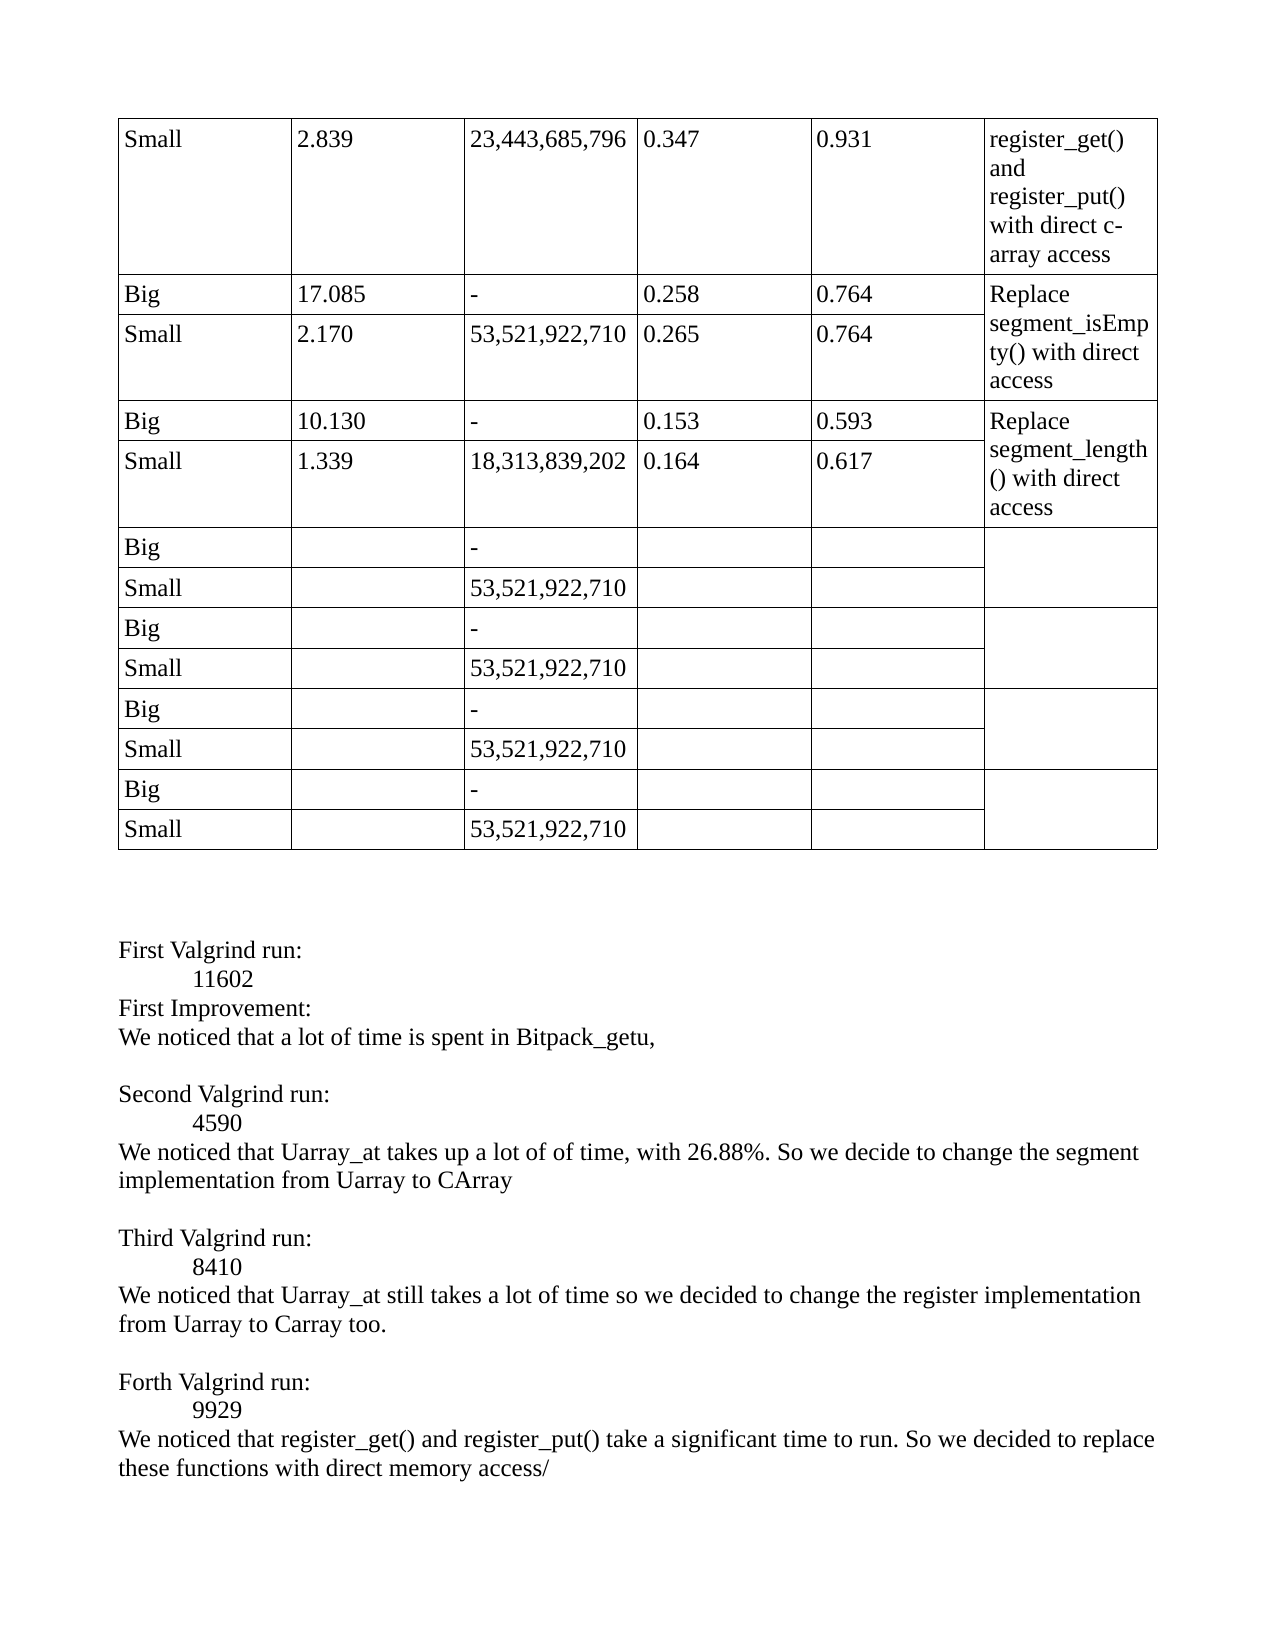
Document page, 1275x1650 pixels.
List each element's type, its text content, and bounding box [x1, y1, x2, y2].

table_cell [292, 689, 464, 728]
text Forth Valgrind run: [118, 1367, 1157, 1395]
table_cell [985, 608, 1157, 688]
table_cell Small [119, 119, 291, 273]
text 4590 [118, 1108, 1157, 1137]
table_cell [812, 528, 984, 567]
table_cell Small [119, 810, 291, 849]
table_cell 0.164 [638, 441, 811, 527]
table_cell [292, 729, 464, 768]
table_cell Small [119, 649, 291, 688]
table_cell - [465, 689, 637, 728]
table_cell [638, 568, 811, 607]
table_cell 0.153 [638, 401, 811, 440]
table_cell [292, 568, 464, 607]
table_cell 0.764 [812, 315, 984, 400]
table_cell Small [119, 729, 291, 768]
table_cell 1.339 [292, 441, 464, 527]
table_cell register_get() and register_put() with direct c-array access [985, 119, 1157, 273]
table_cell [638, 649, 811, 688]
table_cell 0.265 [638, 315, 811, 400]
table_cell [985, 689, 1157, 768]
table_cell 53,521,922,710 [465, 568, 637, 607]
table_cell 2.170 [292, 315, 464, 400]
text Second Valgrind run: [118, 1079, 1157, 1108]
table_cell 53,521,922,710 [465, 315, 637, 400]
table_cell [638, 689, 811, 728]
text We noticed that a lot of time is spent in Bitpack_getu, [118, 1022, 1157, 1050]
text 8410 [118, 1252, 1157, 1280]
table_cell Big [119, 689, 291, 728]
table_cell Big [119, 770, 291, 809]
table_cell [812, 689, 984, 728]
table_cell Small [119, 568, 291, 607]
table_cell 0.593 [812, 401, 984, 440]
table_cell [812, 770, 984, 809]
table_cell [638, 608, 811, 647]
text 9929 [118, 1395, 1157, 1424]
table_cell 2.839 [292, 119, 464, 273]
table_cell [292, 649, 464, 688]
table_cell [292, 770, 464, 809]
table_cell 10.130 [292, 401, 464, 440]
table_cell [292, 608, 464, 647]
table_cell [812, 810, 984, 849]
table_cell - [465, 401, 637, 440]
table_cell 53,521,922,710 [465, 810, 637, 849]
table_cell [812, 649, 984, 688]
table_cell [812, 568, 984, 607]
table_cell [638, 770, 811, 809]
table_cell 23,443,685,796 [465, 119, 637, 273]
table_cell [638, 810, 811, 849]
table_cell 53,521,922,710 [465, 729, 637, 768]
table_cell 0.258 [638, 275, 811, 314]
table_cell - [465, 528, 637, 567]
text We noticed that Uarray_at takes up a lot of of time, with 26.88%. So we decide to change the segment implementation from Uarray to CArray [118, 1137, 1157, 1194]
text First Valgrind run: [118, 935, 1157, 964]
table_cell [985, 528, 1157, 607]
table_cell - [465, 770, 637, 809]
table_cell Small [119, 315, 291, 400]
table_cell Big [119, 528, 291, 567]
table_cell 17.085 [292, 275, 464, 314]
table_cell 0.764 [812, 275, 984, 314]
table_cell [812, 608, 984, 647]
table_cell 0.617 [812, 441, 984, 527]
table_cell Replace segment_isEmpty() with direct access [985, 275, 1157, 400]
table_cell 0.931 [812, 119, 984, 273]
text First Improvement: [118, 993, 1157, 1022]
text Third Valgrind run: [118, 1223, 1157, 1252]
table_cell [292, 810, 464, 849]
table_cell [985, 770, 1157, 849]
table_cell Big [119, 401, 291, 440]
table_cell Big [119, 608, 291, 647]
table_cell 18,313,839,202 [465, 441, 637, 527]
table_cell 0.347 [638, 119, 811, 273]
table_cell [638, 729, 811, 768]
table_cell - [465, 608, 637, 647]
text We noticed that Uarray_at still takes a lot of time so we decided to change the register implementation from Uarray to Carray too. [118, 1280, 1157, 1338]
table_cell 53,521,922,710 [465, 649, 637, 688]
table_cell [292, 528, 464, 567]
table_cell [812, 729, 984, 768]
table_cell Small [119, 441, 291, 527]
table_cell - [465, 275, 637, 314]
text We noticed that register_get() and register_put() take a significant time to run. So we decided to replace these functions with direct memory access/ [118, 1424, 1157, 1482]
text 11602 [118, 964, 1157, 993]
table_cell Big [119, 275, 291, 314]
table_cell [638, 528, 811, 567]
table_cell Replace segment_length() with direct access [985, 401, 1157, 527]
